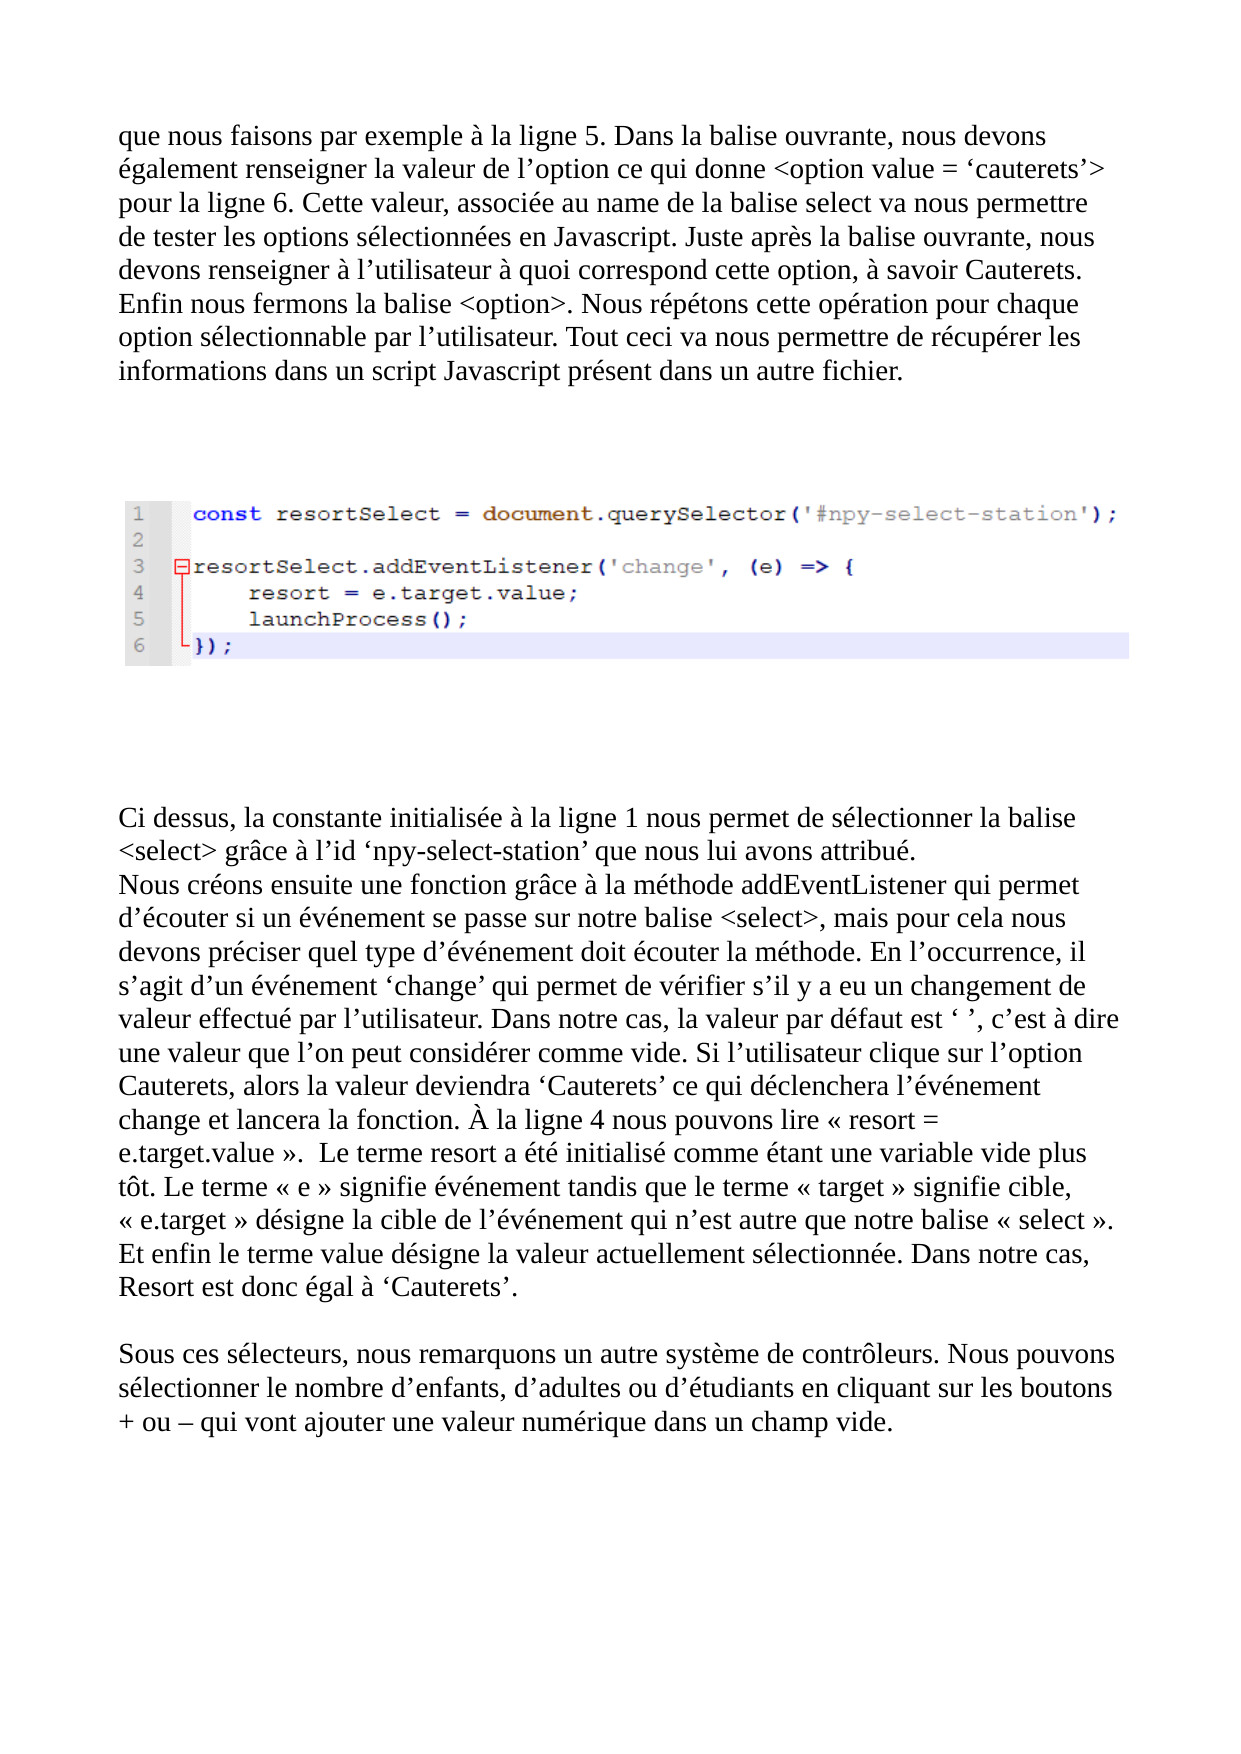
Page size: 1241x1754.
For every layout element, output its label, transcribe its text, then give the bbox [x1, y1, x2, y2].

picture [125, 501, 1130, 666]
text Nous créons ensuite une fonction grâce à la méthode addEventListener qui permet d’écouter si un événement se passe sur notre balise <select>, mais pour cela nous devons préciser quel type d’événement doit écouter la méthode. En l’occurrence, il s’agit d’un événement ‘change’ qui permet de vérifier s’il y a eu un changement de valeur effectué par l’utilisateur. Dans notre cas, la valeur par défaut est ‘ ’, c’est à dire une valeur que l’on peut considérer comme vide. Si l’utilisateur clique sur l’option Cauterets, alors la valeur deviendra ‘Cauterets’ ce qui déclenchera l’événement change et lancera la fonction. À la ligne 4 nous pouvons lire « resort = e.target.value ». Le terme resort a été initialisé comme étant une variable vide plus tôt. Le terme « e » signifie événement tandis que le terme « target » signifie cible, « e.target » désigne la cible de l’événement qui n’est autre que notre balise « select ». Et enfin le terme value désigne la valeur actuellement sélectionnée. Dans notre cas, Resort est donc égal à ‘Cauterets’. [118, 867, 1122, 1303]
text que nous faisons par exemple à la ligne 5. Dans la balise ouvrante, nous devons également renseigner la valeur de l’option ce qui donne <option value = ‘cauterets’> pour la ligne 6. Cette valeur, associée au name de la balise select va nous permettre de tester les options sélectionnées en Javascript. Juste après la balise ouvrante, nous devons renseigner à l’utilisateur à quoi correspond cette option, à savoir Cauterets. Enfin nous fermons la balise <option>. Nous répétons cette opération pour chaque option sélectionnable par l’utilisateur. Tout ceci va nous permettre de récupérer les informations dans un script Javascript présent dans un autre fichier. [118, 118, 1122, 386]
text Ci dessus, la constante initialisée à la ligne 1 nous permet de sélectionner la balise <select> grâce à l’id ‘npy-select-station’ que nous lui avons attribué. [118, 800, 1122, 867]
text Sous ces sélecteurs, nous remarquons un autre système de contrôleurs. Nous pouvons sélectionner le nombre d’enfants, d’adultes ou d’étudiants en cliquant sur les boutons + ou – qui vont ajouter une valeur numérique dans un champ vide. [118, 1337, 1122, 1437]
